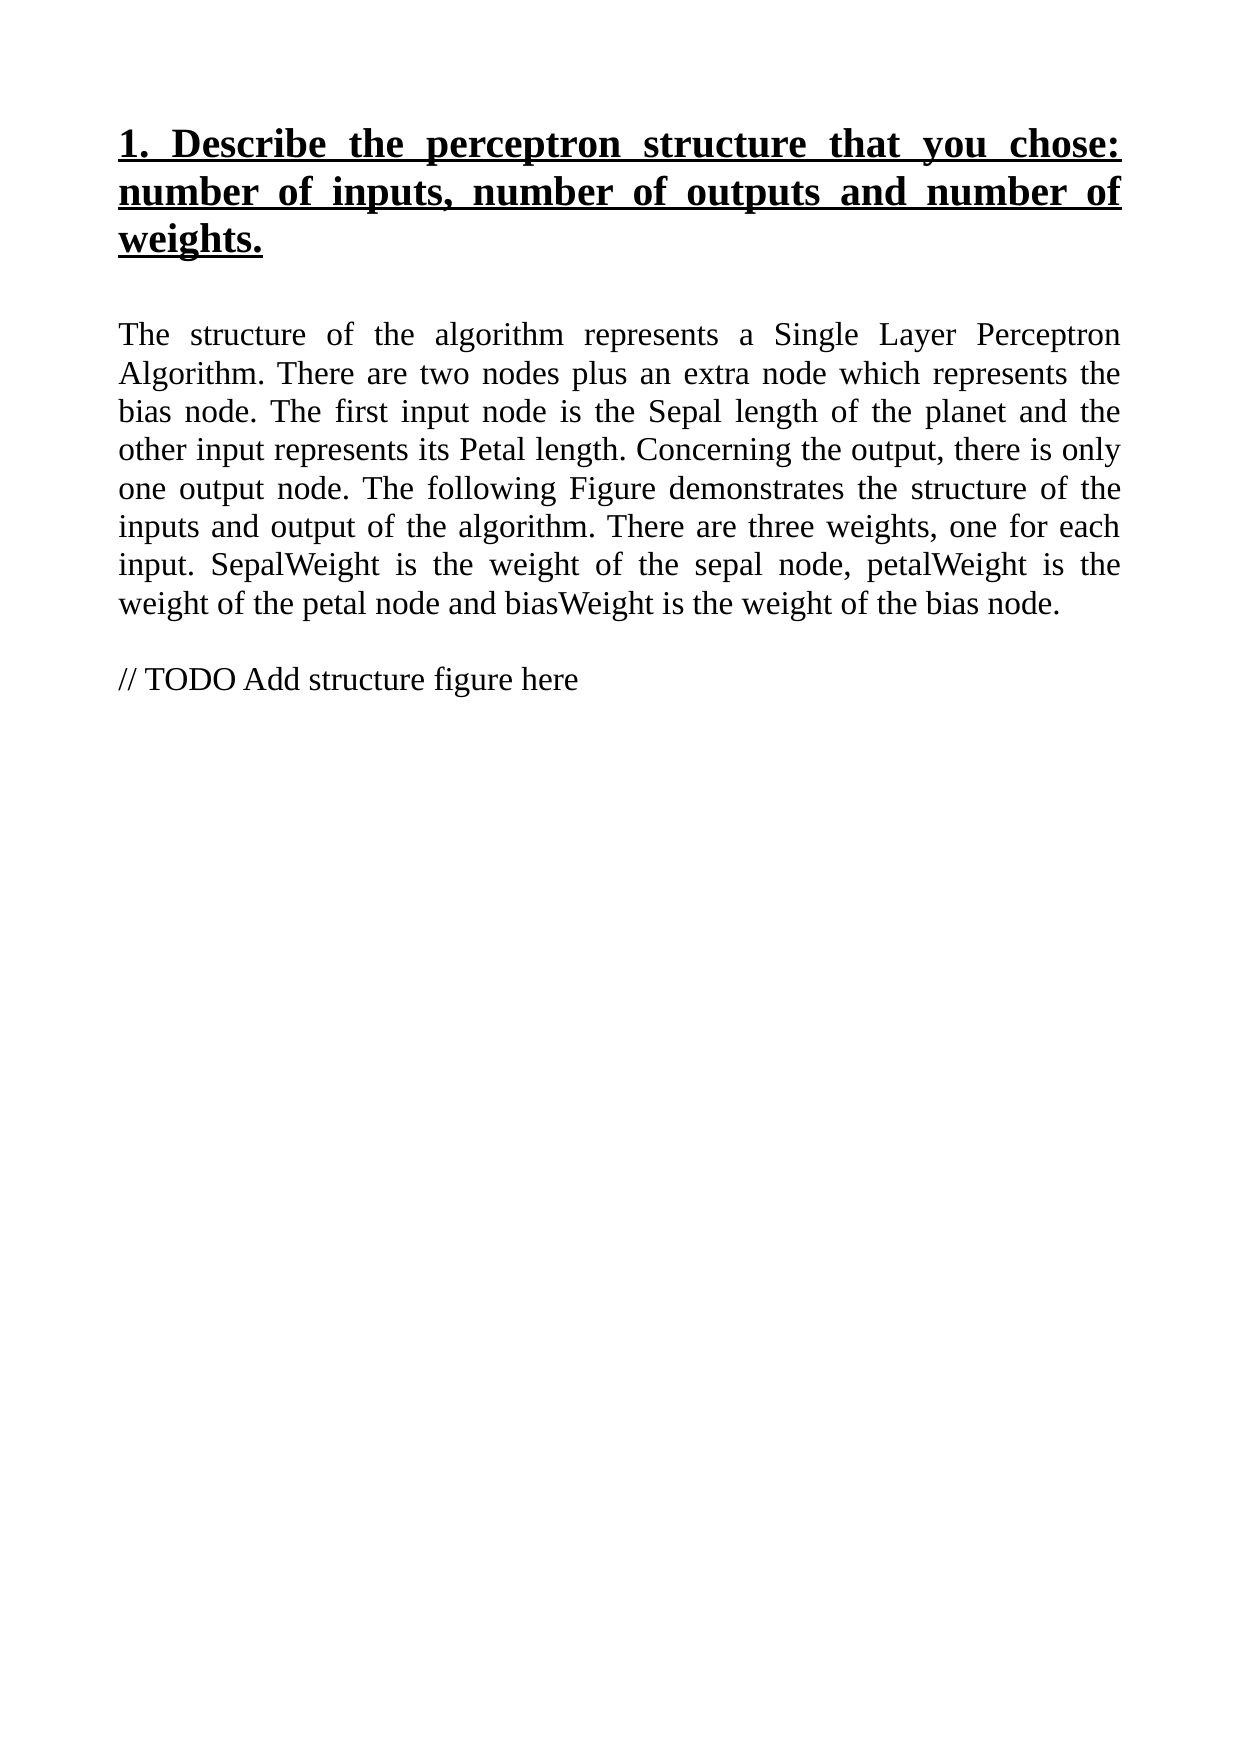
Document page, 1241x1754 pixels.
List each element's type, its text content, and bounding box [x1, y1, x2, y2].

text number of inputs, number of outputs and number of [118, 162, 1122, 207]
text The structure of the algorithm represents a Single Layer Perceptron Algorithm. There are two nodes plus an extra node which represents the bias node. The first input node is the Sepal length of the planet and the other input represents its Petal length. Concerning the output, there is only one output node. The following Figure demonstrates the structure of the inputs and output of the algorithm. There are three weights, one for each input. SepalWeight is the weight of the sepal node, petalWeight is the weight of the petal node and biasWeight is the weight of the bias node. [118, 314, 1122, 621]
text 1. Describe the perceptron structure that you chose: [118, 118, 1122, 159]
text weights. [118, 210, 1122, 262]
text // TODO Add structure figure here [118, 659, 1122, 698]
